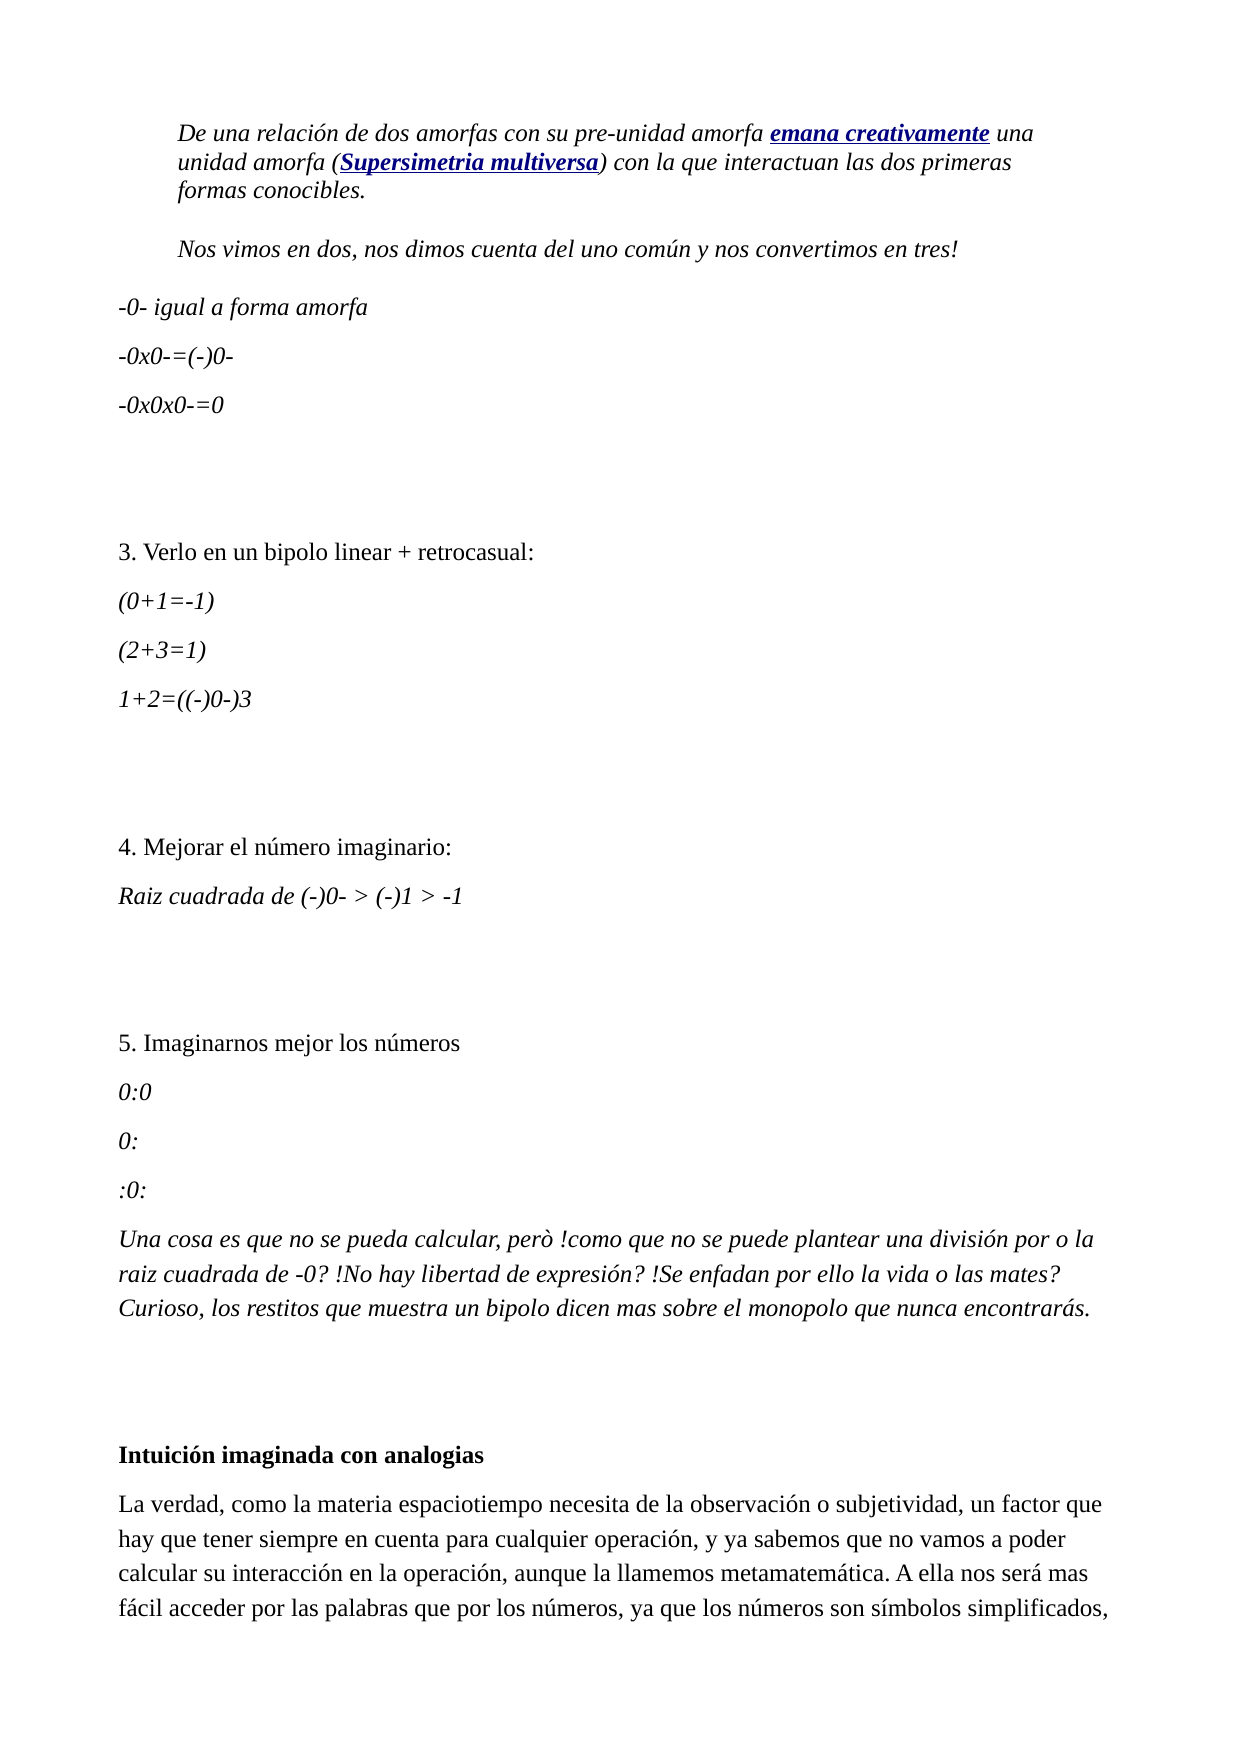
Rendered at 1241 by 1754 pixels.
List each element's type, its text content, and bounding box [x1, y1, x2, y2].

text (0+1=-1) [118, 586, 1122, 615]
text 1+2=((-)0-)3 [118, 684, 1122, 713]
text -0x0-=(-)0- [118, 341, 1122, 370]
text Una cosa es que no se pueda calcular, però !como que no se puede plantear una división por o la raiz cuadrada de -0? !No hay libertad de expresión? !Se enfadan por ello la vida o las mates? Curioso, los restitos que muestra un bipolo dicen mas sobre el monopolo que nunca encontrarás. [118, 1224, 1122, 1322]
text 3. Verlo en un bipolo linear + retrocasual: [118, 537, 1122, 566]
text :0: [118, 1175, 1122, 1204]
text -0x0x0-=0 [118, 390, 1122, 419]
text De una relación de dos amorfas con su pre-unidad amorfa emana creativamente una unidad amorfa (Supersimetria multiversa) con la que interactuan las dos primeras formas conocibles. [177, 118, 1063, 204]
text 5. Imaginarnos mejor los números [118, 1028, 1122, 1057]
text 0: [118, 1126, 1122, 1155]
text Intuición imaginada con analogias [118, 1440, 1122, 1469]
text La verdad, como la materia espaciotiempo necesita de la observación o subjetividad, un factor que hay que tener siempre en cuenta para cualquier operación, y ya sabemos que no vamos a poder calcular su interacción en la operación, aunque la llamemos metamatemática. A ella nos será mas fácil acceder por las palabras que por los números, ya que los números son símbolos simplificados, [118, 1489, 1122, 1622]
text 0:0 [118, 1077, 1122, 1106]
text (2+3=1) [118, 636, 1122, 664]
text 4. Mejorar el número imaginario: [118, 832, 1122, 861]
text -0- igual a forma amorfa [118, 292, 1122, 321]
text Raiz cuadrada de (-)0- > (-)1 > -1 [118, 881, 1122, 909]
text Nos vimos en dos, nos dimos cuenta del uno común y nos convertimos en tres! [177, 234, 1063, 263]
